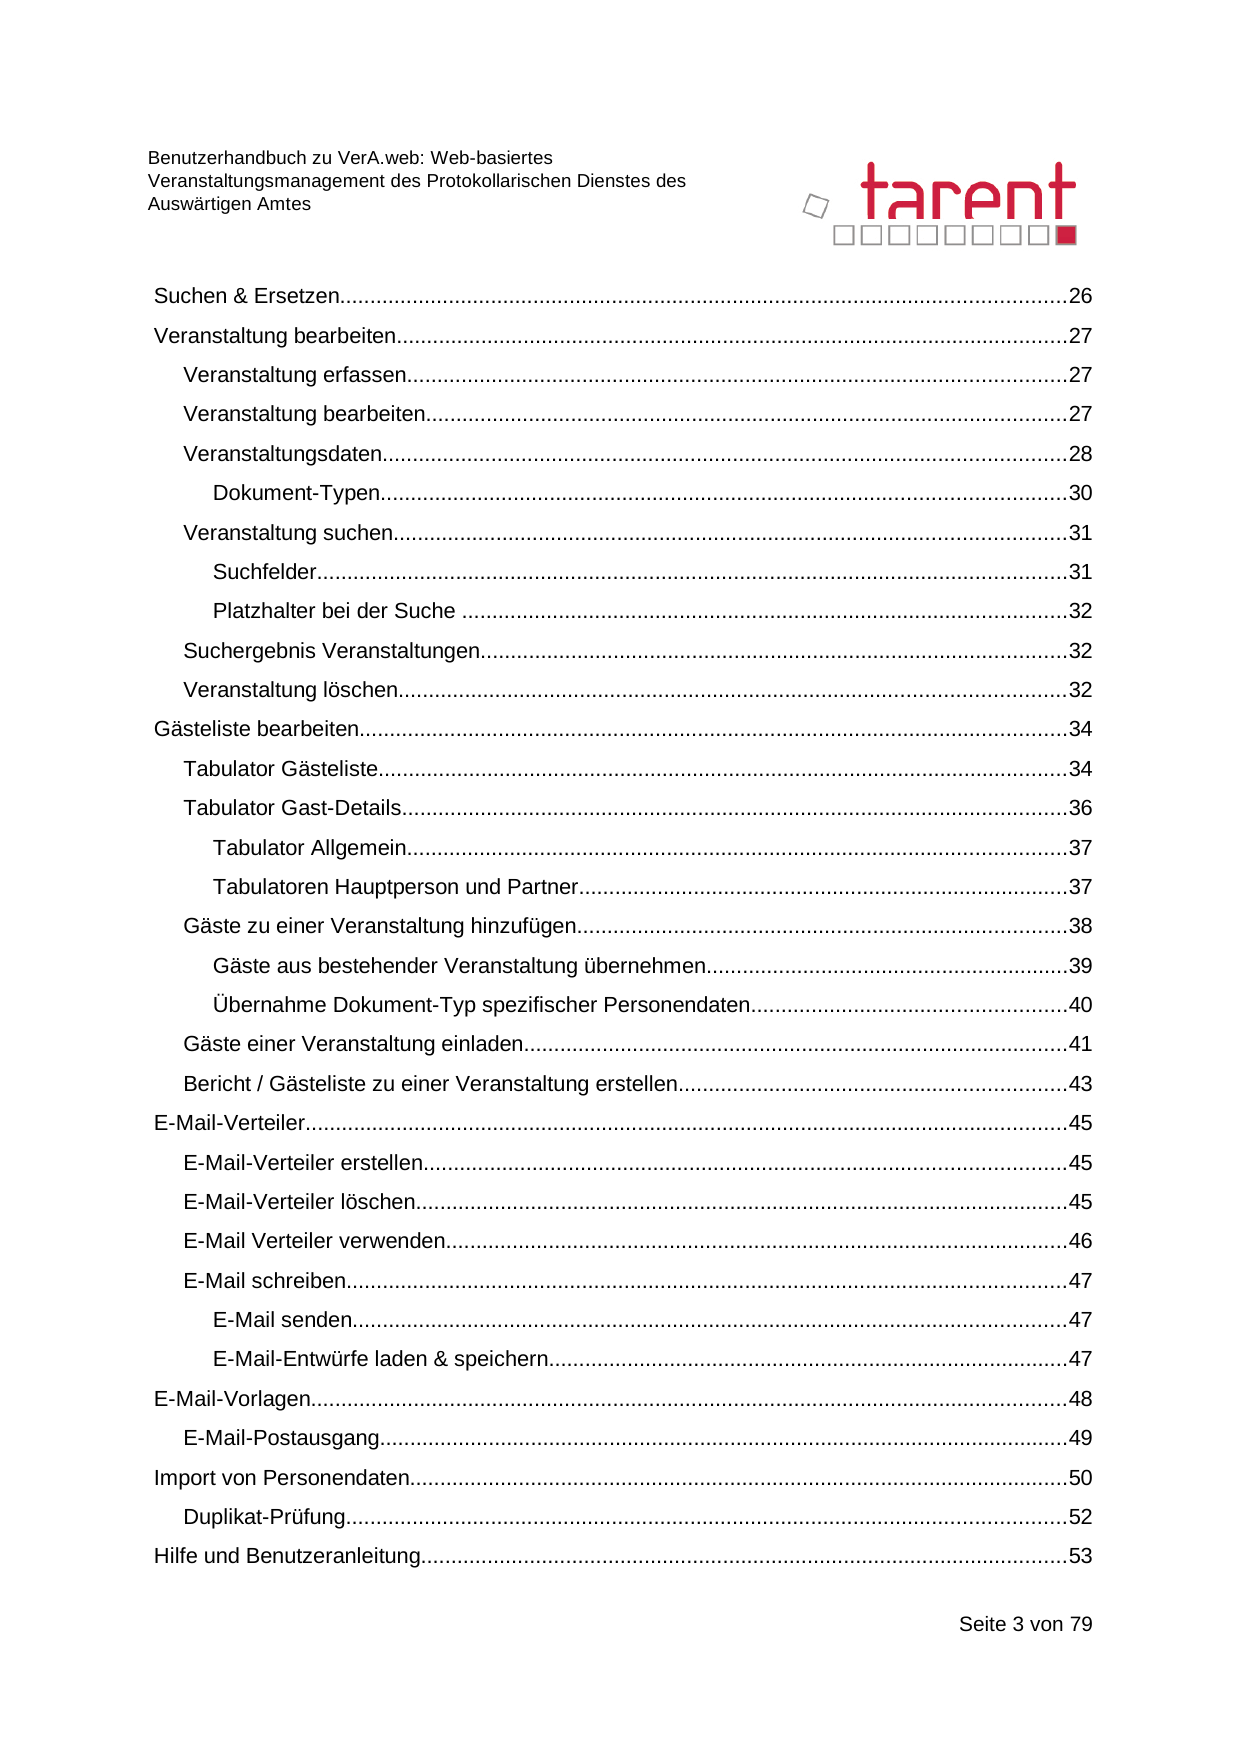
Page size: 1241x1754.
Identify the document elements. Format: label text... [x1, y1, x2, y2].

text Veranstaltungsdaten 28 [177, 441, 1092, 466]
text Tabulator Allgemein 37 [207, 835, 1092, 859]
text Suchen & Ersetzen 26 [148, 284, 1092, 308]
text Veranstaltung löschen 32 [177, 677, 1092, 702]
text E-Mail Verteiler verwenden 46 [177, 1229, 1092, 1253]
text Tabulatoren Hauptperson und Partner 37 [207, 874, 1092, 899]
text Platzhalter bei der Suche 32 [207, 599, 1092, 623]
text Gästeliste bearbeiten 34 [148, 717, 1092, 741]
text E-Mail-Verteiler 45 [148, 1111, 1092, 1135]
text Gäste einer Veranstaltung einladen 41 [177, 1032, 1092, 1056]
text Gäste aus bestehender Veranstaltung übernehmen 39 [207, 953, 1092, 978]
text Suchfelder 31 [207, 559, 1092, 584]
text Duplikat-Prüfung 52 [177, 1504, 1092, 1529]
text Veranstaltung suchen 31 [177, 520, 1092, 544]
text Gäste zu einer Veranstaltung hinzufügen 38 [177, 914, 1092, 938]
text Veranstaltung erfassen 27 [177, 362, 1092, 387]
text Veranstaltung bearbeiten 27 [148, 323, 1092, 348]
text E-Mail-Entwürfe laden & speichern 47 [207, 1347, 1092, 1371]
text E-Mail-Verteiler erstellen. 45 [177, 1150, 1092, 1174]
text Bericht / Gästeliste zu einer Veranstaltung erstellen 43 [177, 1071, 1092, 1096]
text Tabulator Gast-Details 36 [177, 796, 1092, 820]
text Hilfe und Benutzeranleitung 53 [148, 1544, 1092, 1568]
text Dokument-Typen 30 [207, 481, 1092, 505]
text E-Mail senden 47 [207, 1307, 1092, 1332]
text Import von Personendaten 50 [148, 1465, 1092, 1489]
text E-Mail-Postausgang 49 [177, 1426, 1092, 1450]
text E-Mail-Vorlagen 48 [148, 1386, 1092, 1411]
text Veranstaltung bearbeiten 27 [177, 402, 1092, 426]
picture [790, 151, 1091, 255]
text Tabulator Gästeliste 34 [177, 756, 1092, 781]
text Übernahme Dokument-Typ spezifischer Personendaten 40 [207, 992, 1092, 1017]
text E-Mail schreiben 47 [177, 1268, 1092, 1293]
text E-Mail-Verteiler löschen 45 [177, 1189, 1092, 1214]
text Suchergebnis Veranstaltungen 32 [177, 638, 1092, 663]
